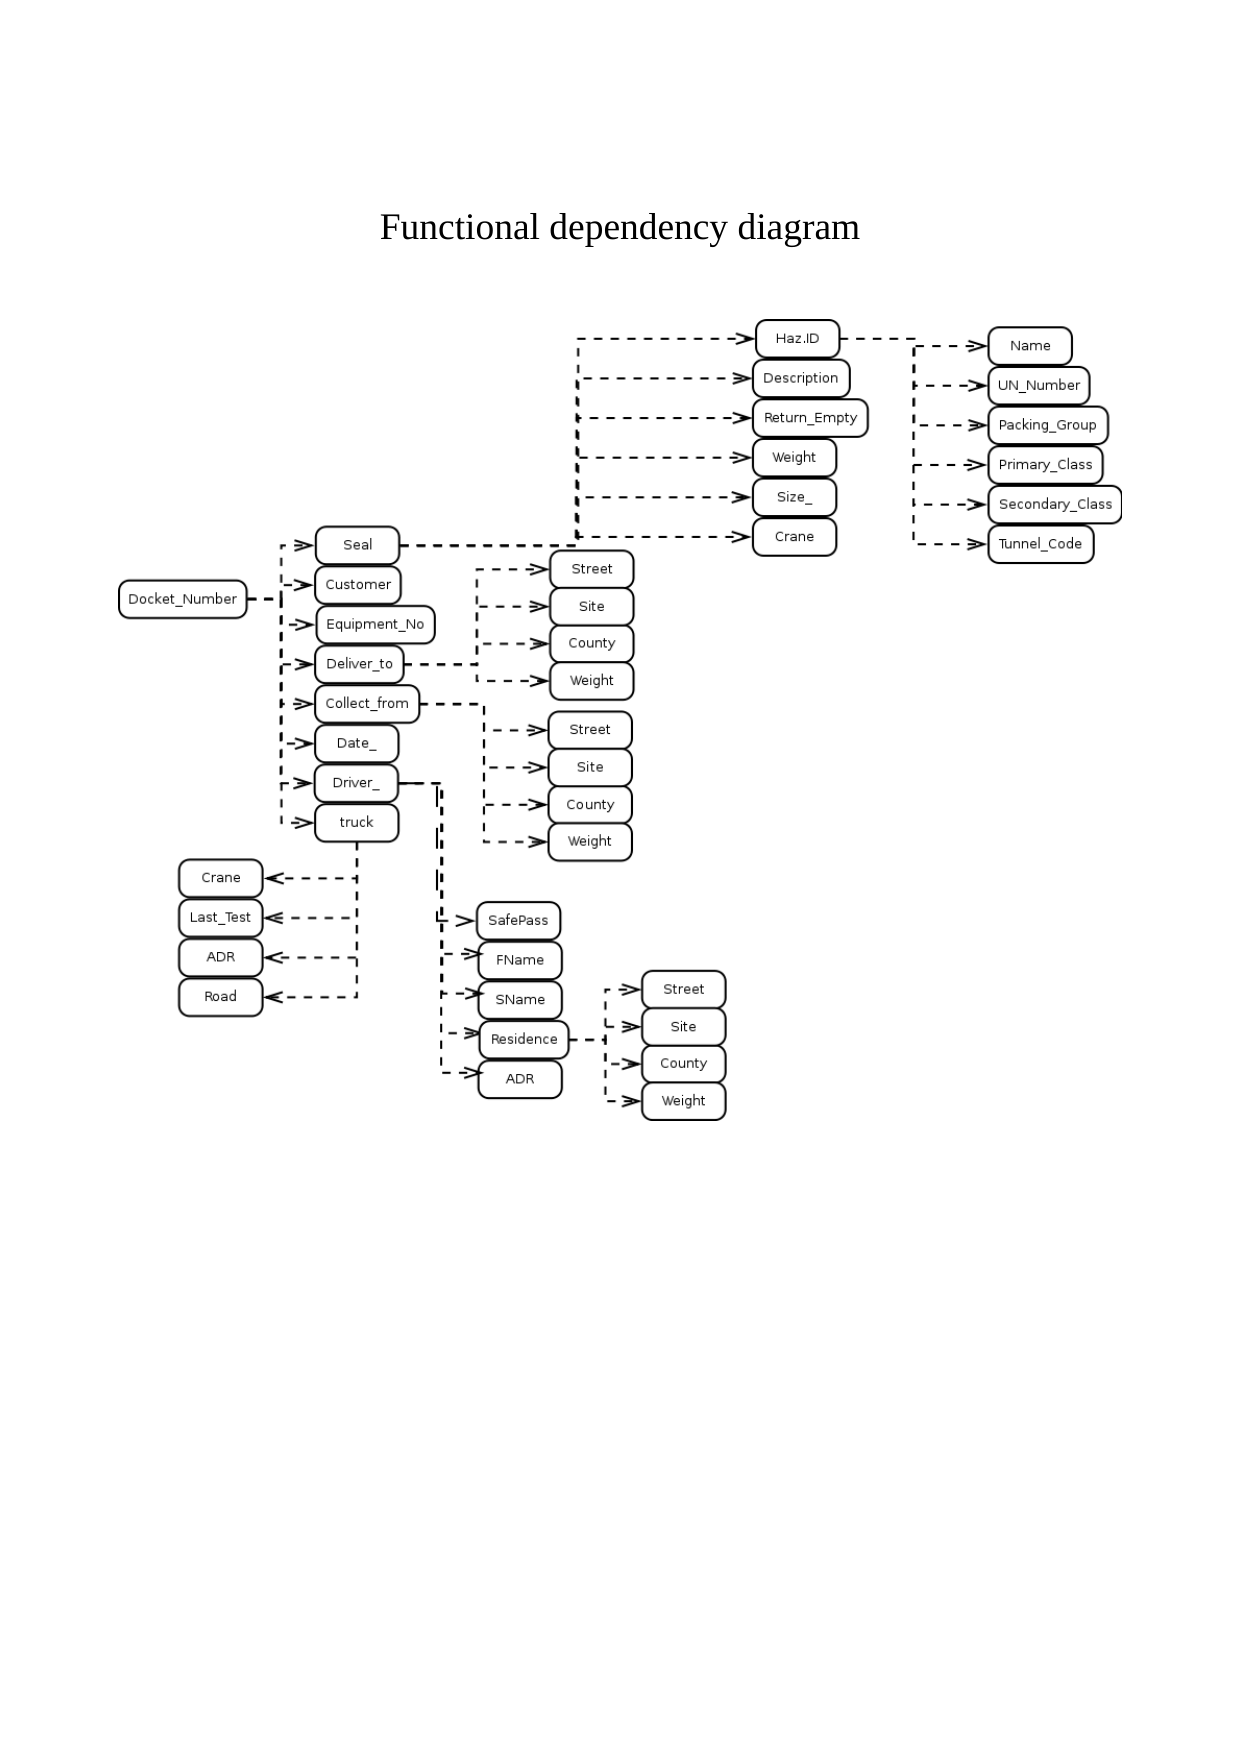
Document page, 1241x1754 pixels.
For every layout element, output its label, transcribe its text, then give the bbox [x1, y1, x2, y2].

picture [118, 319, 1122, 1121]
text Functional dependency diagram [118, 204, 1122, 247]
